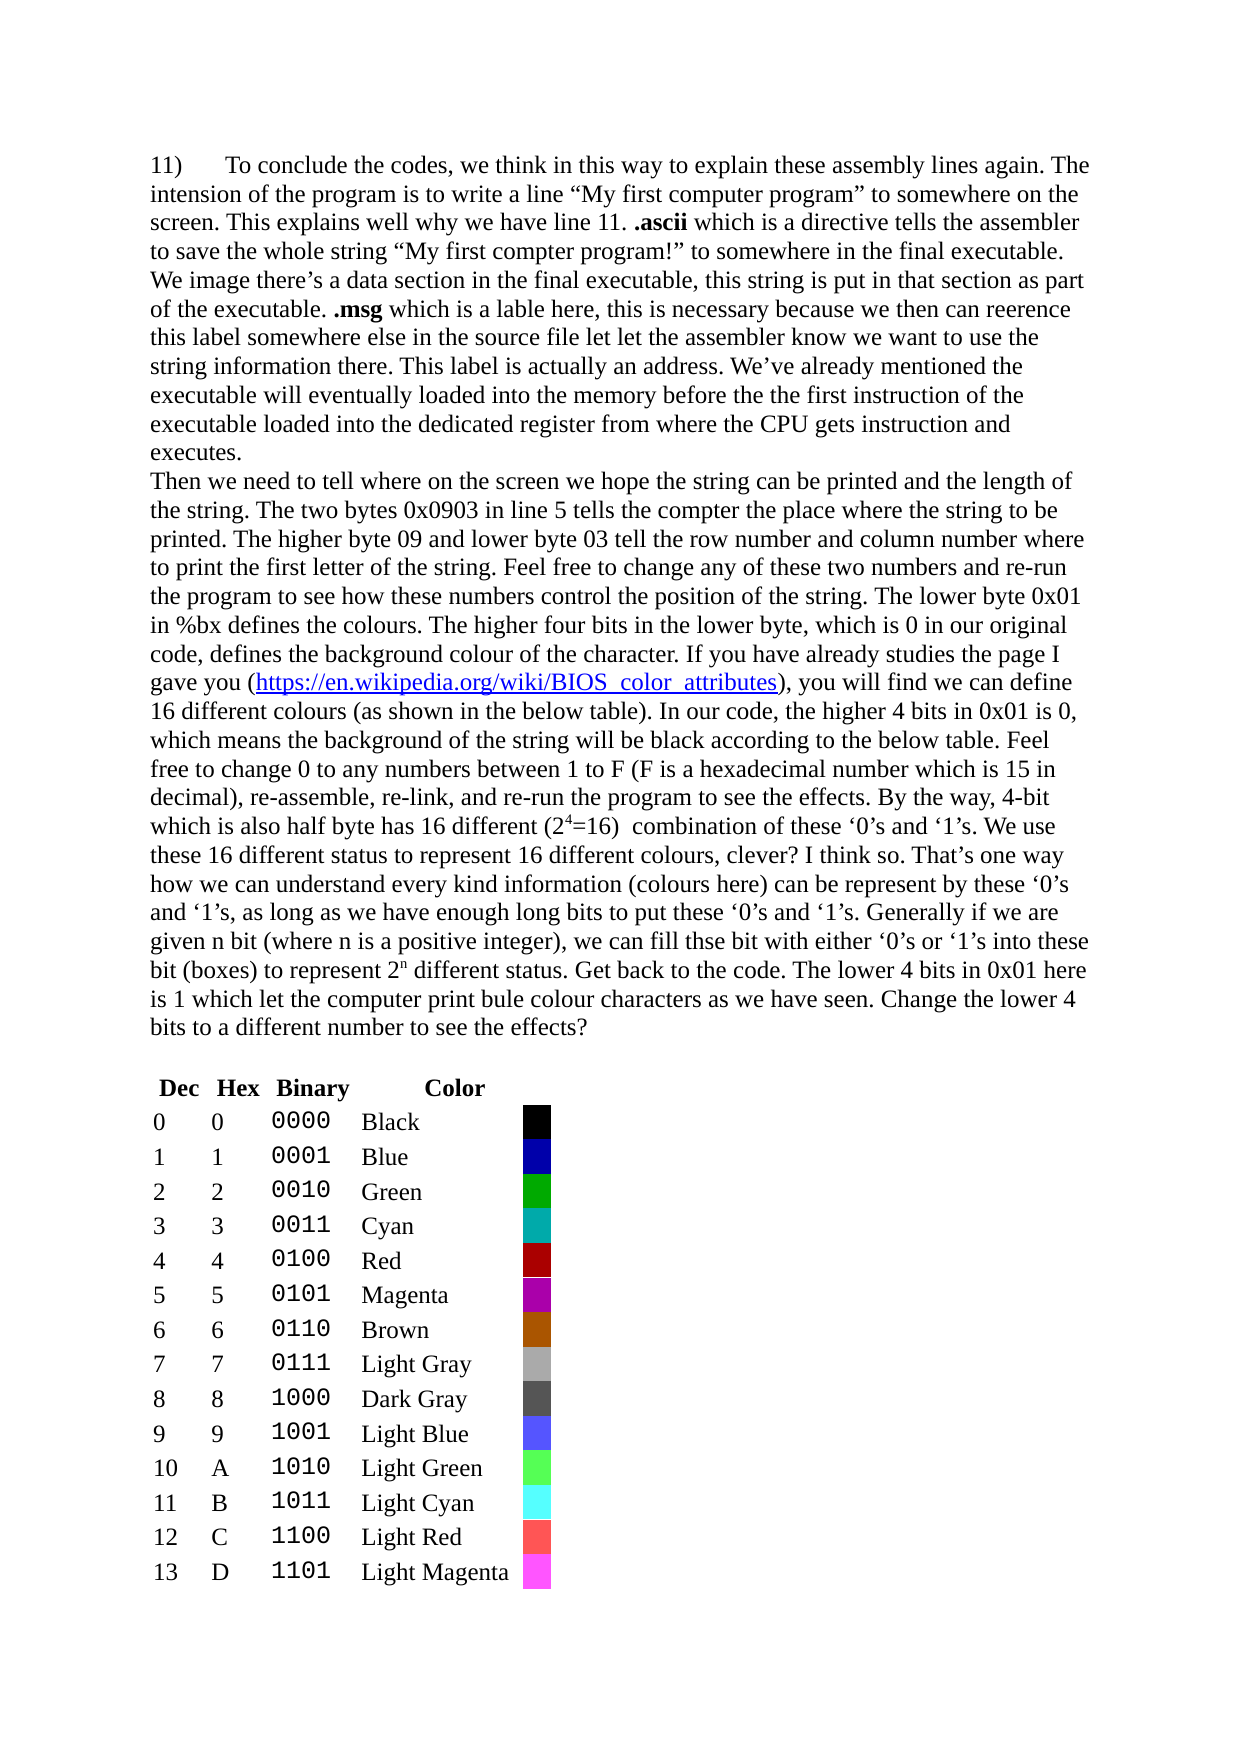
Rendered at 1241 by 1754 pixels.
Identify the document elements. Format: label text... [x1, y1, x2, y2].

table_cell B [208, 1485, 268, 1519]
table_cell [523, 1208, 551, 1243]
table_cell Light Magenta [358, 1554, 523, 1589]
table_cell Light Gray [358, 1347, 523, 1381]
table_cell 4 [150, 1243, 208, 1277]
table_cell 5 [208, 1278, 268, 1312]
table_cell [523, 1278, 551, 1312]
table_cell 3 [208, 1208, 268, 1243]
table_cell Green [358, 1174, 523, 1208]
table_cell Black [358, 1105, 523, 1139]
table_header Dec [150, 1070, 208, 1104]
table_cell 7 [208, 1347, 268, 1381]
table_cell 1011 [268, 1485, 358, 1519]
table_cell 9 [208, 1416, 268, 1450]
table_cell [523, 1554, 551, 1589]
table_cell Light Green [358, 1450, 523, 1485]
table_cell 0 [150, 1105, 208, 1139]
table_cell Light Cyan [358, 1485, 523, 1519]
table_cell [523, 1381, 551, 1416]
table_header Binary [268, 1070, 358, 1104]
table_cell [523, 1174, 551, 1208]
table_header Color [358, 1070, 551, 1104]
table_cell [523, 1105, 551, 1139]
table_cell Light Blue [358, 1416, 523, 1450]
table_cell Brown [358, 1312, 523, 1347]
table_cell Blue [358, 1139, 523, 1174]
table_cell 6 [208, 1312, 268, 1347]
table_cell D [208, 1554, 268, 1589]
table_cell 3 [150, 1208, 208, 1243]
table_cell [523, 1485, 551, 1519]
table_cell 0110 [268, 1312, 358, 1347]
table_cell [523, 1139, 551, 1174]
table_cell 2 [208, 1174, 268, 1208]
table_cell 0101 [268, 1278, 358, 1312]
table_cell 6 [150, 1312, 208, 1347]
table_cell 1101 [268, 1554, 358, 1589]
table_cell 4 [208, 1243, 268, 1277]
table_cell 10 [150, 1450, 208, 1485]
table_cell 8 [208, 1381, 268, 1416]
table_cell [523, 1243, 551, 1277]
table_cell A [208, 1450, 268, 1485]
table_cell 12 [150, 1520, 208, 1554]
table_cell 1 [150, 1139, 208, 1174]
table_cell Magenta [358, 1278, 523, 1312]
table_cell 0010 [268, 1174, 358, 1208]
table_cell 7 [150, 1347, 208, 1381]
table_cell 8 [150, 1381, 208, 1416]
table_cell 0 [208, 1105, 268, 1139]
table_cell [523, 1347, 551, 1381]
table_cell [523, 1520, 551, 1554]
table_cell [523, 1312, 551, 1347]
table_cell 1 [208, 1139, 268, 1174]
table_cell 0111 [268, 1347, 358, 1381]
table_cell Red [358, 1243, 523, 1277]
table_cell 0011 [268, 1208, 358, 1243]
table_cell 5 [150, 1278, 208, 1312]
table_cell [523, 1416, 551, 1450]
table_cell 9 [150, 1416, 208, 1450]
table_cell 1010 [268, 1450, 358, 1485]
table_cell 0100 [268, 1243, 358, 1277]
table_cell Dark Gray [358, 1381, 523, 1416]
table_cell 13 [150, 1554, 208, 1589]
table_cell Cyan [358, 1208, 523, 1243]
table_cell Light Red [358, 1520, 523, 1554]
table_cell C [208, 1520, 268, 1554]
list Then we need to tell where on the screen we hope the string can be printed and the length of the string. The two bytes 0x0903 in line 5 tells the compter the place where the string to be printed. The higher byte 09 and lower byte 03 tell the row number and column number where to print the first letter of the string. Feel free to change any of these two numbers and re-run the program to see how these numbers control the position of the string. The lower byte 0x01 in %bx defines the colours. The higher four bits in the lower byte, which is 0 in our original code, defines the background colour of the character. If you have already studies the page I gave you (https://en.wikipedia.org/wiki/BIOS_color_attributes), you will find we can define 16 different colours (as shown in the below table). In our code, the higher 4 bits in 0x01 is 0, which means the background of the string will be black according to the below table. Feel free to change 0 to any numbers between 1 to F (F is a hexadecimal number which is 15 in decimal), re-assemble, re-link, and re-run the program to see the effects. By the way, 4-bit which is also half byte has 16 different (24=16) combination of these ‘0’s and ‘1’s. We use these 16 different status to represent 16 different colours, clever? I think so. That’s one way how we can understand every kind information (colours here) can be represent by these ‘0’s and ‘1’s, as long as we have enough long bits to put these ‘0’s and ‘1’s. Generally if we are given n bit (where n is a positive integer), we can fill thse bit with either ‘0’s or ‘1’s into these bit (boxes) to represent 2n different status. Get back to the code. The lower 4 bits in 0x01 here is 1 which let the computer print bule colour characters as we have seen. Change the lower 4 bits to a different number to see the effects? [150, 466, 1090, 1041]
table_cell 1100 [268, 1520, 358, 1554]
table_cell 1001 [268, 1416, 358, 1450]
table_cell 1000 [268, 1381, 358, 1416]
table_cell [523, 1450, 551, 1485]
table_cell 0001 [268, 1139, 358, 1174]
table_cell 11 [150, 1485, 208, 1519]
list To conclude the codes, we think in this way to explain these assembly lines again. The intension of the program is to write a line “My first computer program” to somewhere on the screen. This explains well why we have line 11. .ascii which is a directive tells the assembler to save the whole string “My first compter program!” to somewhere in the final executable. We image there’s a data section in the final executable, this string is put in that section as part of the executable. .msg which is a lable here, this is necessary because we then can reerence this label somewhere else in the source file let let the assembler know we want to use the string information there. This label is actually an address. We’ve already mentioned the executable will eventually loaded into the memory before the the first instruction of the executable loaded into the dedicated register from where the CPU gets instruction and executes. [150, 150, 1090, 466]
table_cell 2 [150, 1174, 208, 1208]
table_cell 0000 [268, 1105, 358, 1139]
table_header Hex [208, 1070, 268, 1104]
